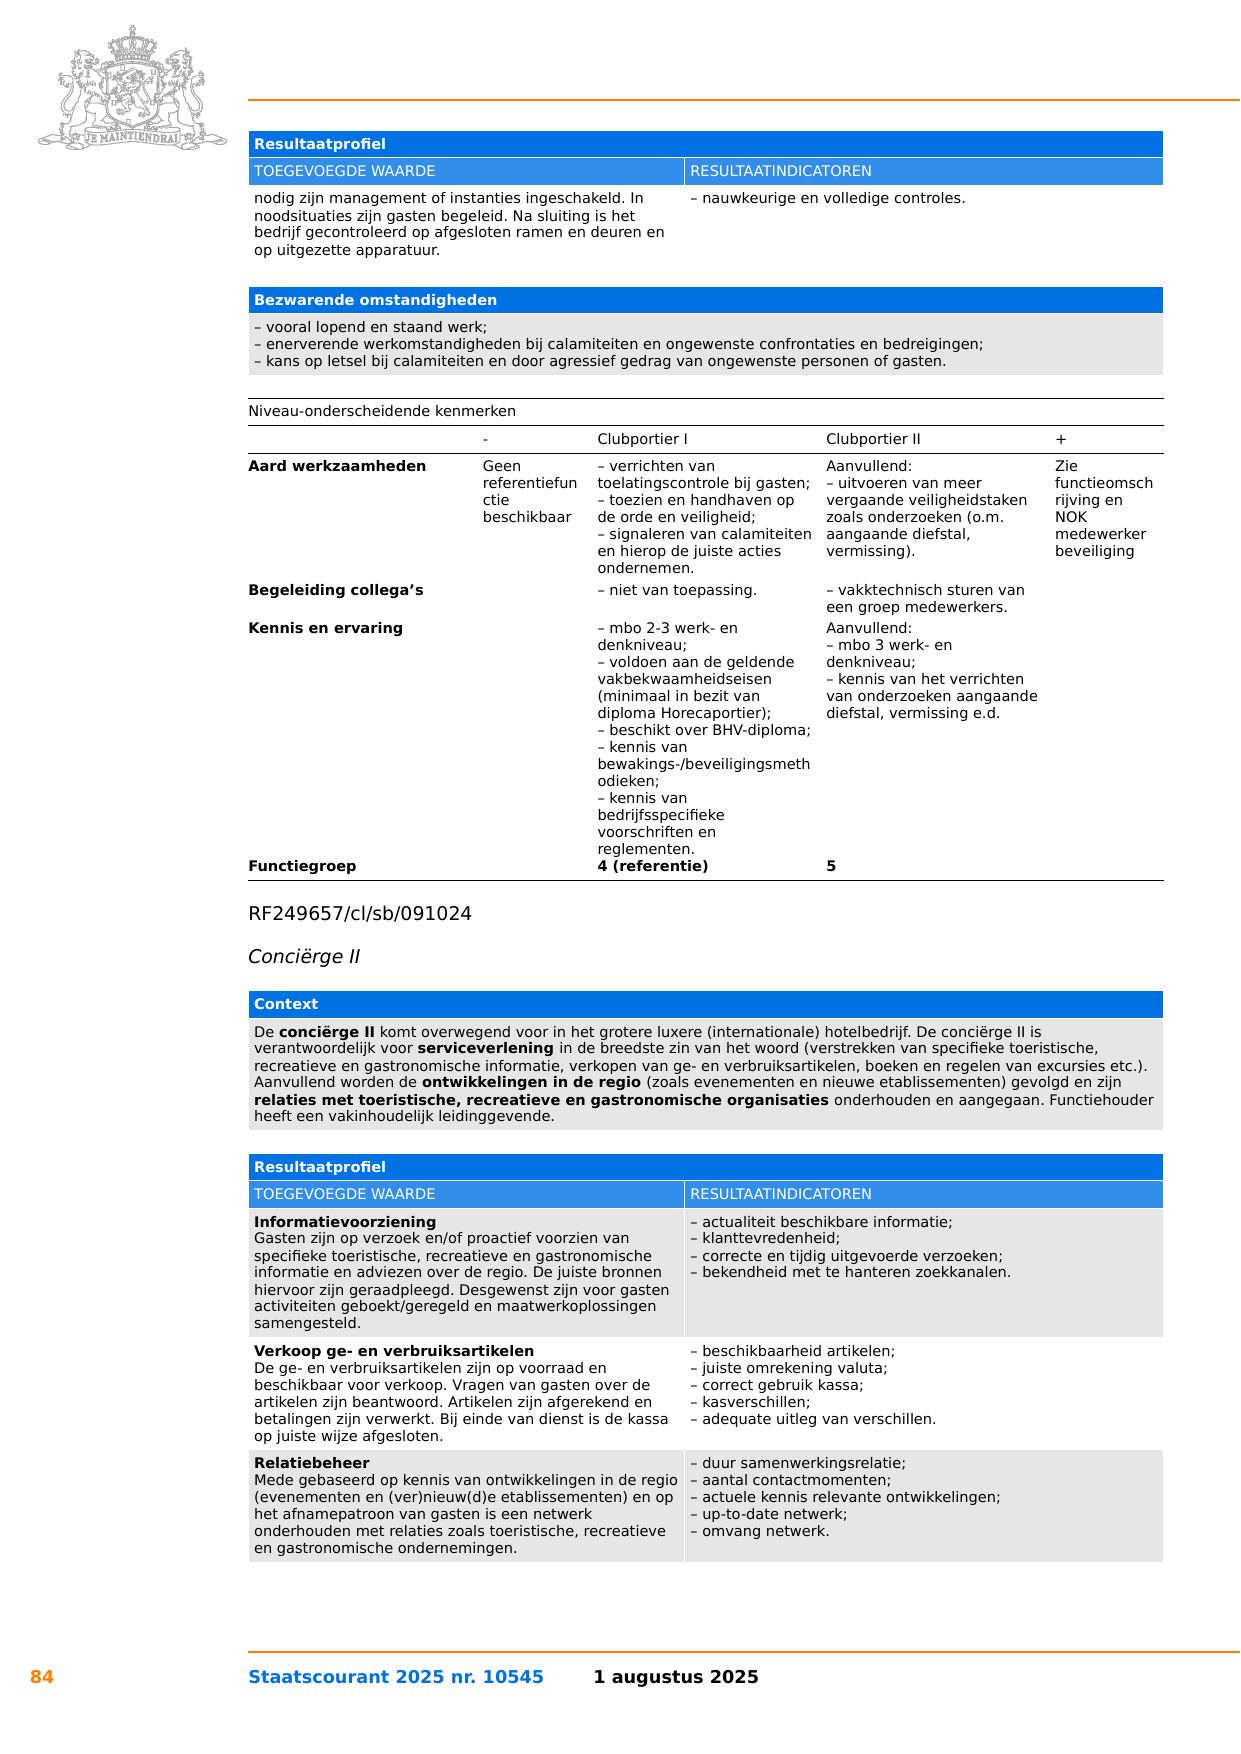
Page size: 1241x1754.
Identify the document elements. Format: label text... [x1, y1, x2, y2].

table_cell De conciërge II komt overwegend voor in het grotere luxere (internationale) hotelbedrijf. De conciërge II is verantwoordelijk voor serviceverlening in de breedste zin van het woord (verstrekken van specifieke toeristische, recreatieve en gastronomische informatie, verkopen van ge- en verbruiksartikelen, boeken en regelen van excursies etc.). Aanvullend worden de ontwikkelingen in de regio (zoals evenementen en nieuwe etablissementen) gevolgd en zijn relaties met toeristische, recreatieve en gastronomische organisaties onderhouden en aangegaan. Functiehouder heeft een vakinhoudelijk leidinggevende. [249, 1019, 1163, 1130]
table_header Resultaatprofiel [249, 1154, 1163, 1180]
table_cell Zie functieomschrijving en NOK medewerker beveiliging [1049, 454, 1163, 858]
table_cell Verkoop ge- en verbruiksartikelen De ge- en verbruiksartikelen zijn op voorraad en beschikbaar voor verkoop. Vragen van gasten over de artikelen zijn beantwoord. Artikelen zijn afgerekend en betalingen zijn verwerkt. Bij einde van dienst is de kassa op juiste wijze afgesloten. [249, 1338, 684, 1449]
table_cell – beschikbaarheid artikelen; – juiste omrekening valuta; – correct gebruik kassa; – kasverschillen; – adequate uitleg van verschillen. [685, 1338, 1163, 1449]
table_cell RESULTAATINDICATOREN [685, 158, 1163, 185]
table_cell Aard werkzaamheden [248, 454, 477, 577]
table_cell Relatiebeheer Mede gebaseerd op kennis van ontwikkelingen in de regio (evenementen en (ver)nieuw(d)e etablissementen) en op het afnamepatroon van gasten is een netwerk onderhouden met relaties zoals toeristische, recreatieve en gastronomische ondernemingen. [249, 1450, 684, 1562]
table_cell TOEGEVOEGDE WAARDE [249, 1181, 684, 1208]
table_cell [248, 426, 477, 452]
table_cell – duur samenwerkingsrelatie; – aantal contactmomenten; – actuele kennis relevante ontwikkelingen; – up-to-date netwerk; – omvang netwerk. [685, 1450, 1163, 1562]
table_cell 5 [820, 858, 1049, 880]
table_cell RESULTAATINDICATOREN [685, 1181, 1163, 1208]
table_cell – vooral lopend en staand werk; – enerverende werkomstandigheden bij calamiteiten en ongewenste confrontaties en bedreigingen; – kans op letsel bij calamiteiten en door agressief gedrag van ongewenste personen of gasten. [249, 314, 1163, 375]
table_cell – mbo 2-3 werk- en denkniveau; – voldoen aan de geldende vakbekwaamheidseisen (minimaal in bezit van diploma Horecaportier); – beschikt over BHV-diploma; – kennis van bewakings-/beveiligingsmethodieken; – kennis van bedrijfsspecifieke voorschriften en reglementen. [591, 616, 820, 858]
table_cell TOEGEVOEGDE WAARDE [249, 158, 684, 185]
table_header Bezwarende omstandigheden [249, 287, 1163, 313]
table_header Context [249, 991, 1163, 1018]
table_cell – verrichten van toelatingscontrole bij gasten; – toezien en handhaven op de orde en veiligheid; – signaleren van calamiteiten en hierop de juiste acties ondernemen. [591, 454, 820, 577]
table_cell Geen referentiefunctie beschikbaar [477, 454, 591, 858]
table_cell – nauwkeurige en volledige controles. [685, 186, 1163, 263]
table_cell Informatievoorziening Gasten zijn op verzoek en/of proactief voorzien van specifieke toeristische, recreatieve en gastronomische informatie en adviezen over de regio. De juiste bronnen hiervoor zijn geraadpleegd. Desgewenst zijn voor gasten activiteiten geboekt/geregeld en maatwerkoplossingen samengesteld. [249, 1209, 684, 1337]
table_cell - [477, 426, 591, 452]
subtitle Conciërge II [248, 946, 1163, 968]
table_cell Clubportier II [820, 426, 1049, 452]
text RF249657/cl/sb/091024 [248, 903, 1163, 924]
table_cell – actualiteit beschikbare informatie; – klanttevredenheid; – correcte en tijdig uitgevoerde verzoeken; – bekendheid met te hanteren zoekkanalen. [685, 1209, 1163, 1337]
table_cell Kennis en ervaring [248, 616, 477, 858]
table_cell Aanvullend: – uitvoeren van meer vergaande veiligheidstaken zoals onderzoeken (o.m. aangaande diefstal, vermissing). [820, 454, 1049, 577]
table_cell Clubportier I [591, 426, 820, 452]
table_cell Functiegroep [248, 858, 477, 880]
table_cell + [1049, 426, 1163, 452]
table_cell 4 (referentie) [591, 858, 820, 880]
table_cell – vakktechnisch sturen van een groep medewerkers. [820, 577, 1049, 616]
table_cell [477, 858, 591, 880]
table_cell Aanvullend: – mbo 3 werk- en denkniveau; – kennis van het verrichten van onderzoeken aangaande diefstal, vermissing e.d. [820, 616, 1049, 858]
table_cell [1049, 858, 1163, 880]
table_cell – niet van toepassing. [591, 577, 820, 616]
table_cell nodig zijn management of instanties ingeschakeld. In noodsituaties zijn gasten begeleid. Na sluiting is het bedrijf gecontroleerd op afgesloten ramen en deuren en op uitgezette apparatuur. [249, 186, 684, 263]
table_cell Begeleiding collega’s [248, 577, 477, 616]
table_header Resultaatprofiel [249, 131, 1163, 157]
table_header Niveau-onderscheidende kenmerken [248, 399, 1163, 425]
picture [38, 25, 227, 150]
